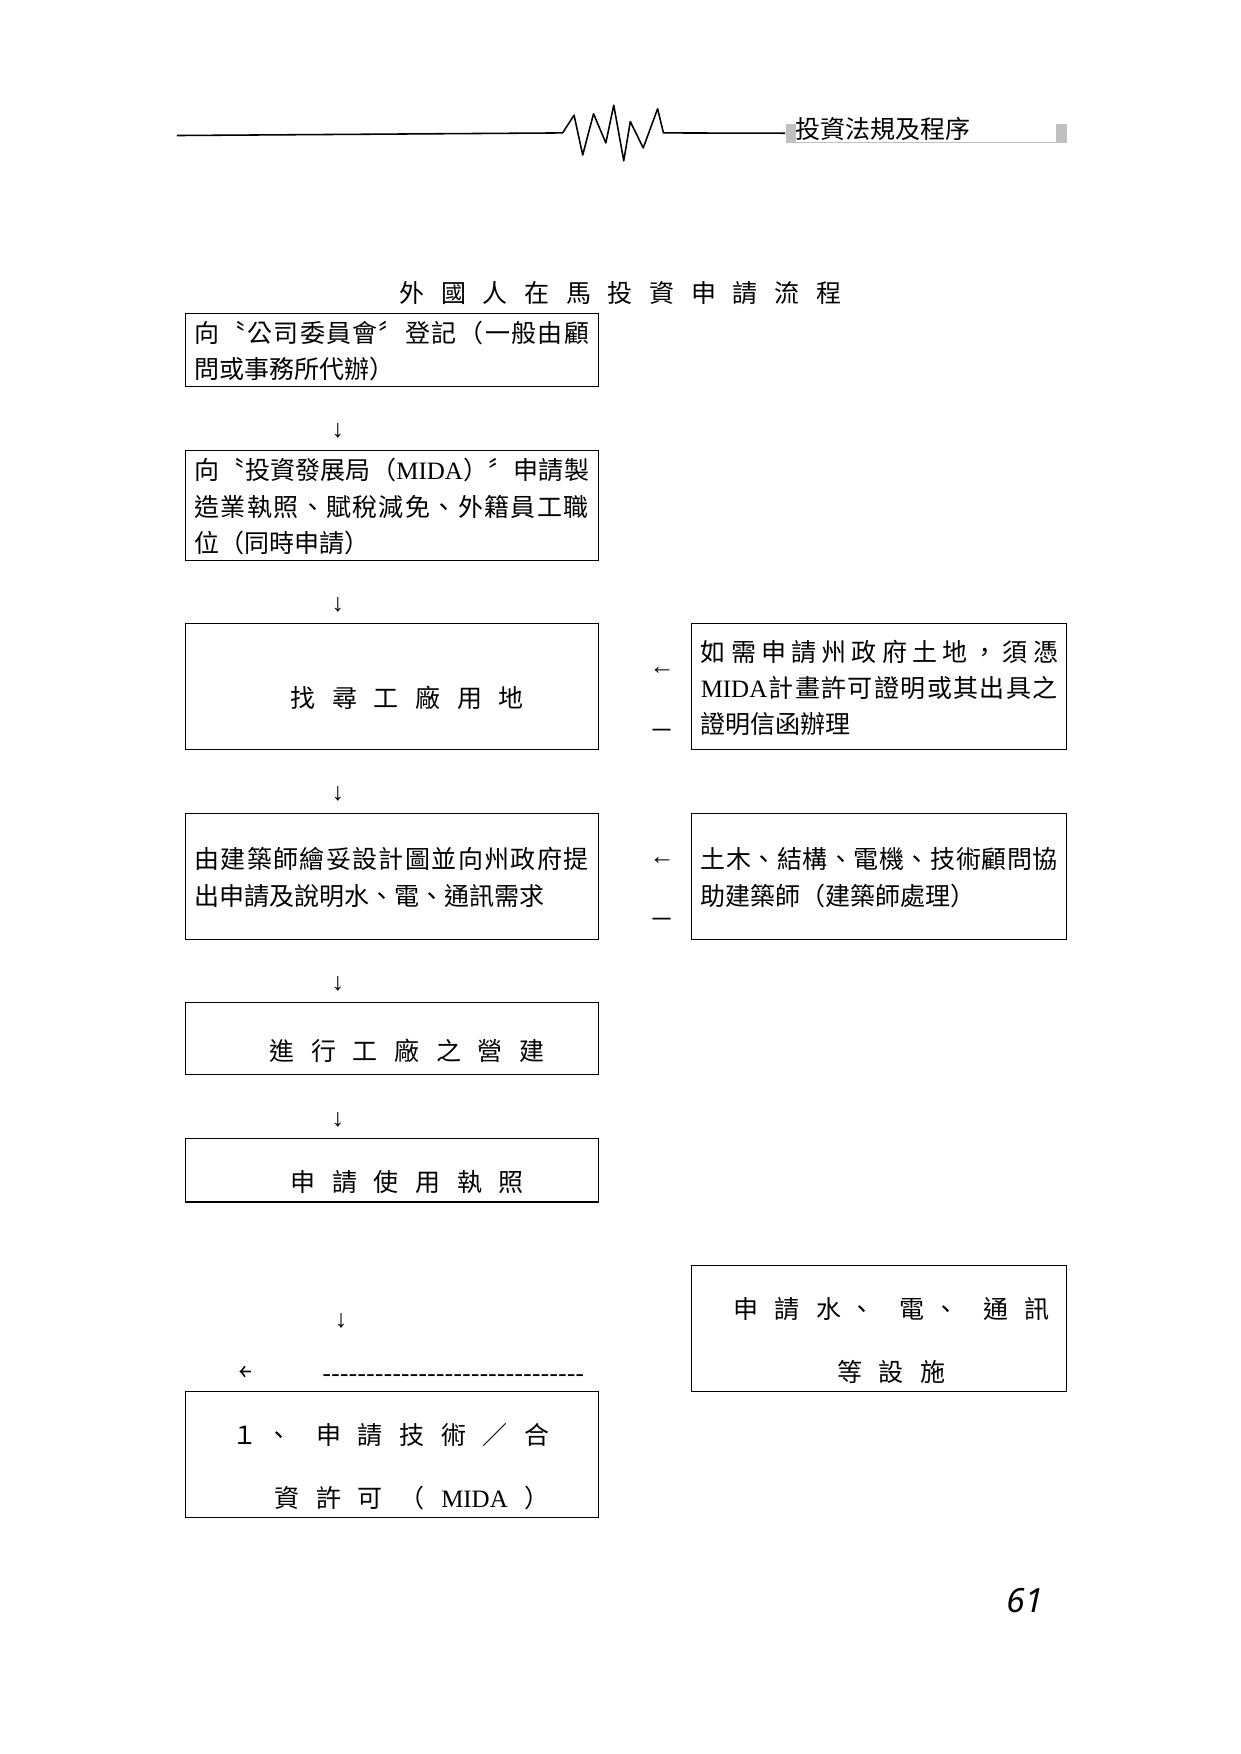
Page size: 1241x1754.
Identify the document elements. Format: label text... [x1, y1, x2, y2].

text ↓ [183, 387, 1058, 450]
text 外國人在馬投資申請流程 [183, 250, 1058, 313]
text ↓ [183, 1075, 1058, 1138]
table_header 向〝公司委員會〞登記（一般由顧問或事務所代辦） [186, 314, 598, 386]
table_header 如需申請州政府土地，須憑MIDA計畫許可證明或其出具之證明信函辦理 [692, 624, 1066, 749]
text ↓ [183, 561, 1058, 623]
table_cell [692, 1392, 1067, 1517]
text ↓ [183, 940, 1058, 1002]
table_header 申請使用執照 [186, 1139, 598, 1201]
table_header 由建築師繪妥設計圖並向州政府提出申請及說明水、電、通訊需求 [186, 814, 598, 939]
table_header 土木、結構、電機、技術顧問協助建築師（建築師處理） [692, 814, 1066, 939]
table_header 找尋工廠用地 [186, 624, 598, 749]
table_header 向〝投資發展局（MIDA）〞申請製造業執照、賦稅減免、外籍員工職位（同時申請） [186, 451, 598, 559]
table_header 進行工廠之營建 [186, 1003, 598, 1074]
table_header ↓￩------------------------------ [186, 1265, 691, 1391]
table_header ←－ [599, 813, 691, 939]
table_header 申請水、電、通訊等設施 [692, 1266, 1066, 1391]
text ↓ [183, 750, 1058, 813]
table_header ←－ [599, 623, 691, 749]
table_cell １、申請技術／合資許可（MIDA） [186, 1392, 598, 1517]
table_cell [599, 1391, 692, 1517]
